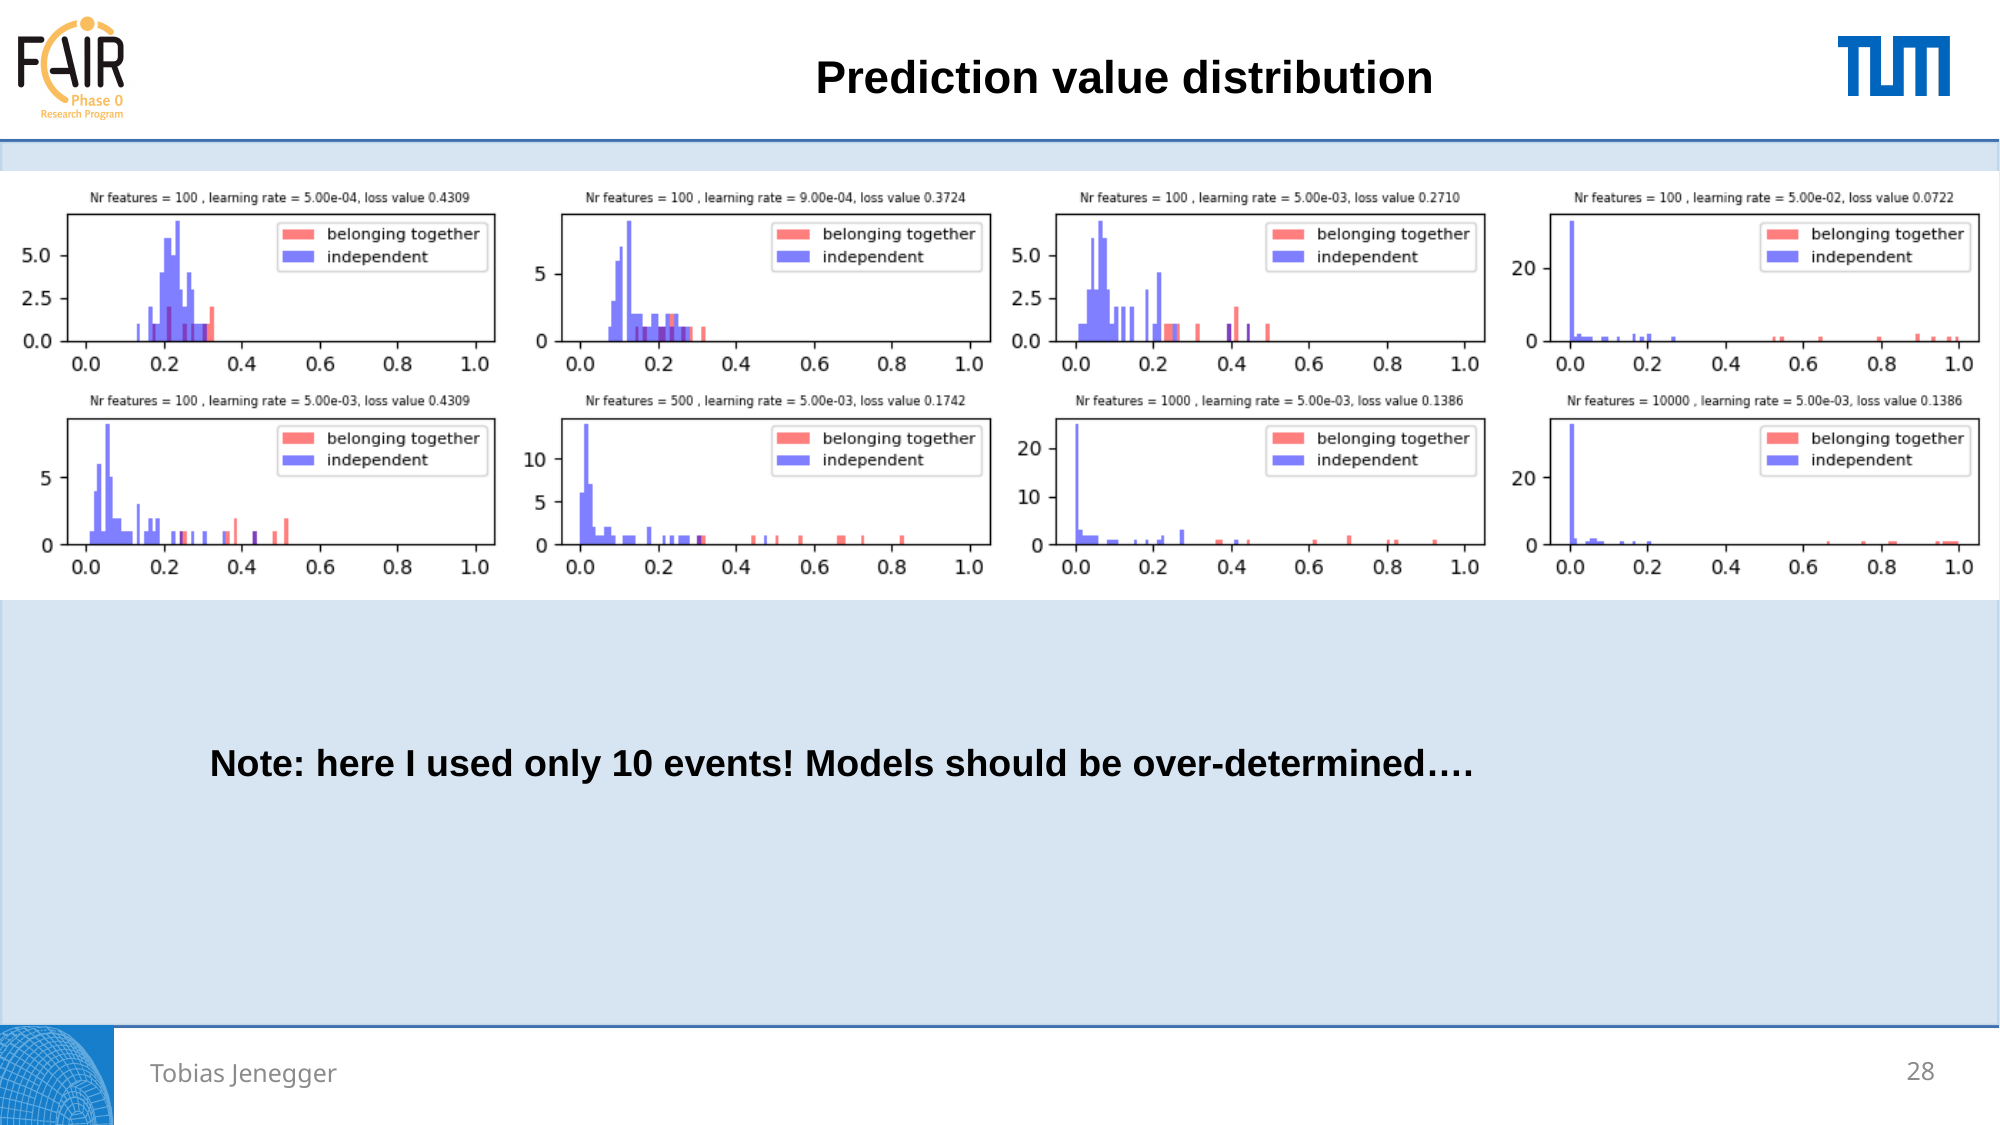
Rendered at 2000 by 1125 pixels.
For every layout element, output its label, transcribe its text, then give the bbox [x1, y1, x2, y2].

picture [15, 15, 142, 120]
text_box Note: here I used only 10 events! Models should be over-determined…. [195, 735, 1711, 834]
picture [1838, 36, 1950, 96]
picture [0, 1025, 114, 1125]
text_box Prediction value distribution [525, 45, 1726, 144]
picture [0, 171, 2000, 601]
